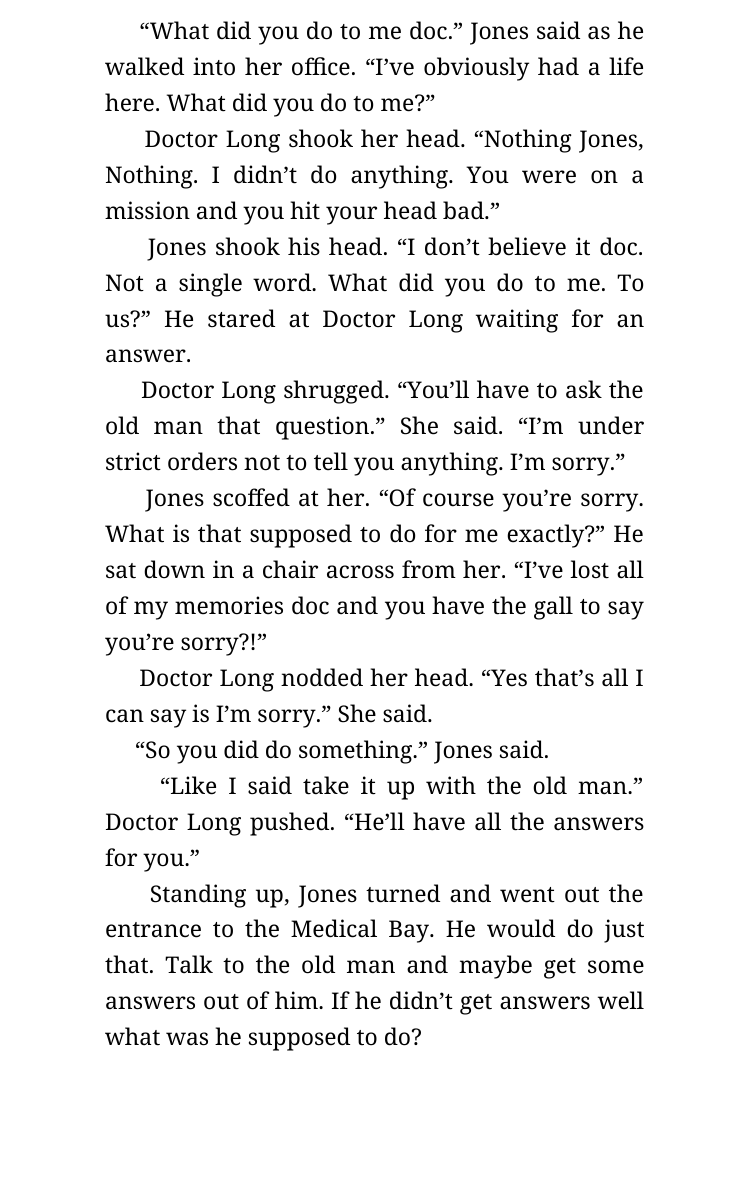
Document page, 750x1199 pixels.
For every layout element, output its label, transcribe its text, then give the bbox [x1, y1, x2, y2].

text Doctor Long shrugged. “You’ll have to ask the old man that question.” She said. “I’m under strict orders not to tell you anything. I’m sorry.” [105, 374, 645, 477]
text “Like I said take it up with the old man.” Doctor Long pushed. “He’ll have all the answers for you.” [105, 770, 645, 873]
text “What did you do to me doc.” Jones said as he walked into her office. “I’ve obviously had a life here. What did you do to me?” [105, 15, 645, 118]
text Standing up, Jones turned and went out the entrance to the Medical Bay. He would do just that. Talk to the old man and maybe get some answers out of him. If he didn’t get answers well what was he supposed to do? [105, 877, 645, 1052]
text Doctor Long shook her head. “Nothing Jones, Nothing. I didn’t do anything. You were on a mission and you hit your head bad.” [105, 123, 645, 226]
text Jones scoffed at her. “Of course you’re sorry. What is that supposed to do for me exactly?” He sat down in a chair across from her. “I’ve lost all of my memories doc and you have the gall to say you’re sorry?!” [105, 482, 645, 657]
text Doctor Long nodded her head. “Yes that’s all I can say is I’m sorry.” She said. [105, 662, 645, 729]
text “So you did do something.” Jones said. [105, 734, 645, 765]
text Jones shook his head. “I don’t believe it doc. Not a single word. What did you do to me. To us?” He stared at Doctor Long waiting for an answer. [105, 231, 645, 370]
